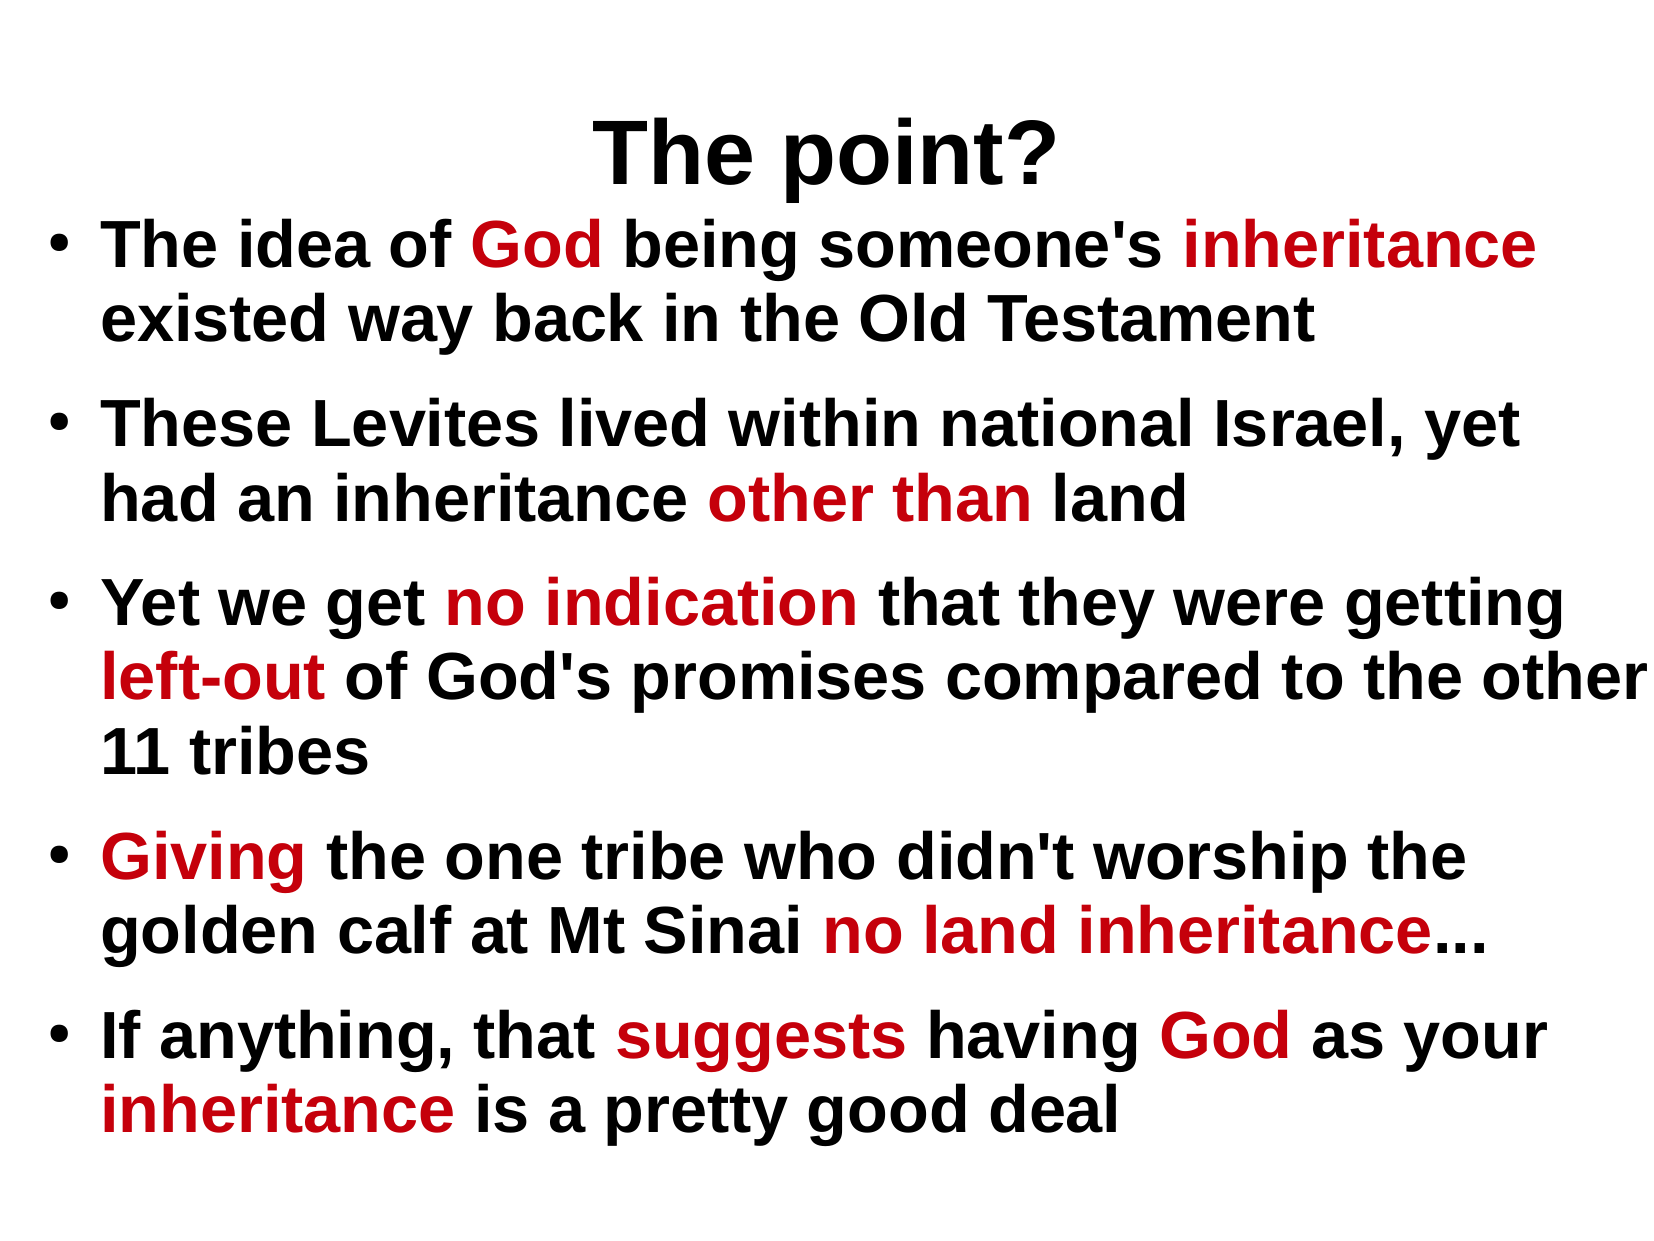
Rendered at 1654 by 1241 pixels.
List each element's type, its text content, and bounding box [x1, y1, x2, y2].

list The idea of God being someone's inheritance existed way back in the Old Testament These Levites lived within national Israel, yet had an inheritance other than land Yet we get no indication that they were getting left-out of God's promises compared to the other 11 tribes Giving the one tribe who didn't worship the golden calf at Mt Sinai no land inheritance... If anything, that suggests having God as your inheritance is a pretty good deal [29, 206, 1654, 1241]
title The point? [82, 49, 1571, 206]
